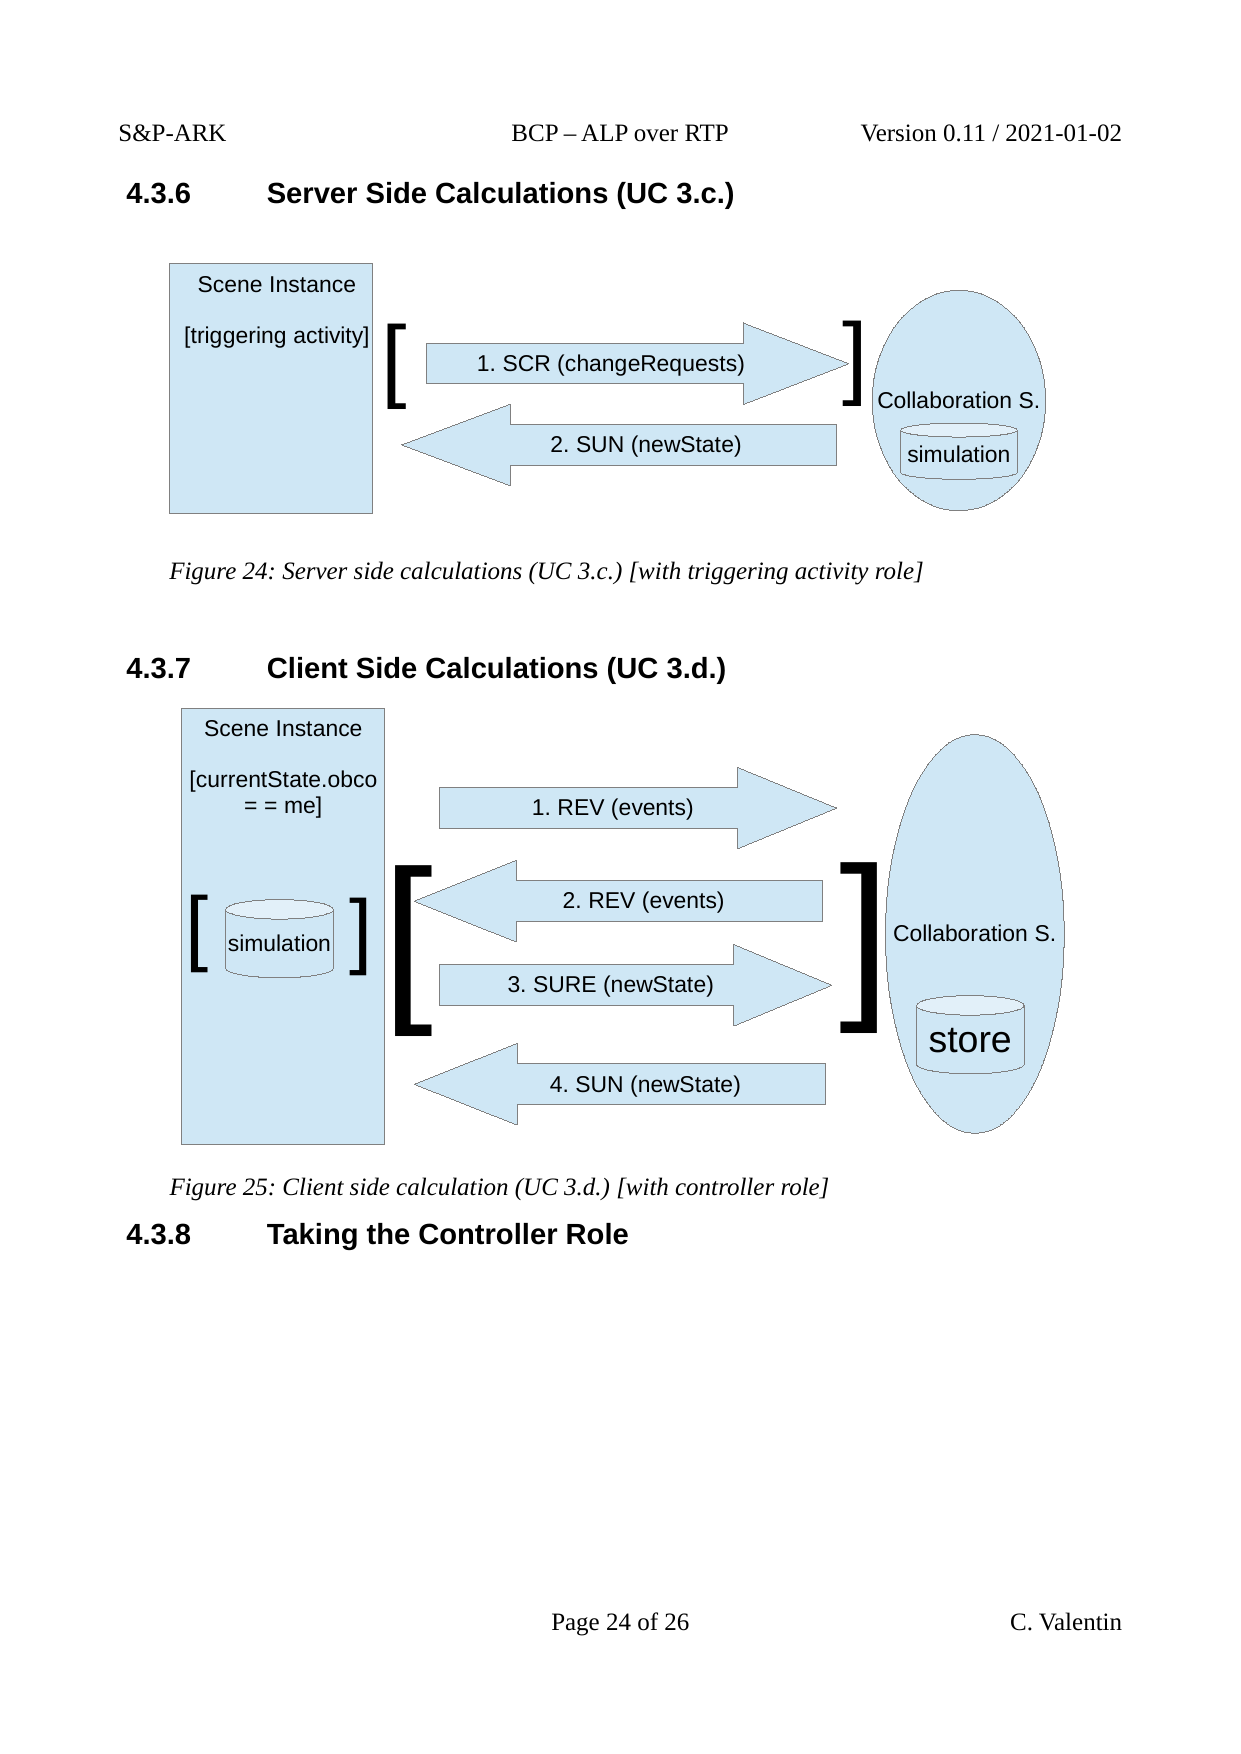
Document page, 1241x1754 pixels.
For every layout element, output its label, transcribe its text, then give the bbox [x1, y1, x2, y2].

subtitle Client Side Calculations (UC 3.d.) [118, 651, 1122, 684]
subtitle Taking the Controller Role [118, 1217, 1122, 1251]
text Figure 25: Client side calculation (UC 3.d.) [with controller role] [169, 710, 1080, 1201]
text Figure 24: Server side calculations (UC 3.c.) [with triggering activity role] [169, 276, 1071, 584]
subtitle Server Side Calculations (UC 3.c.) [118, 176, 1122, 210]
